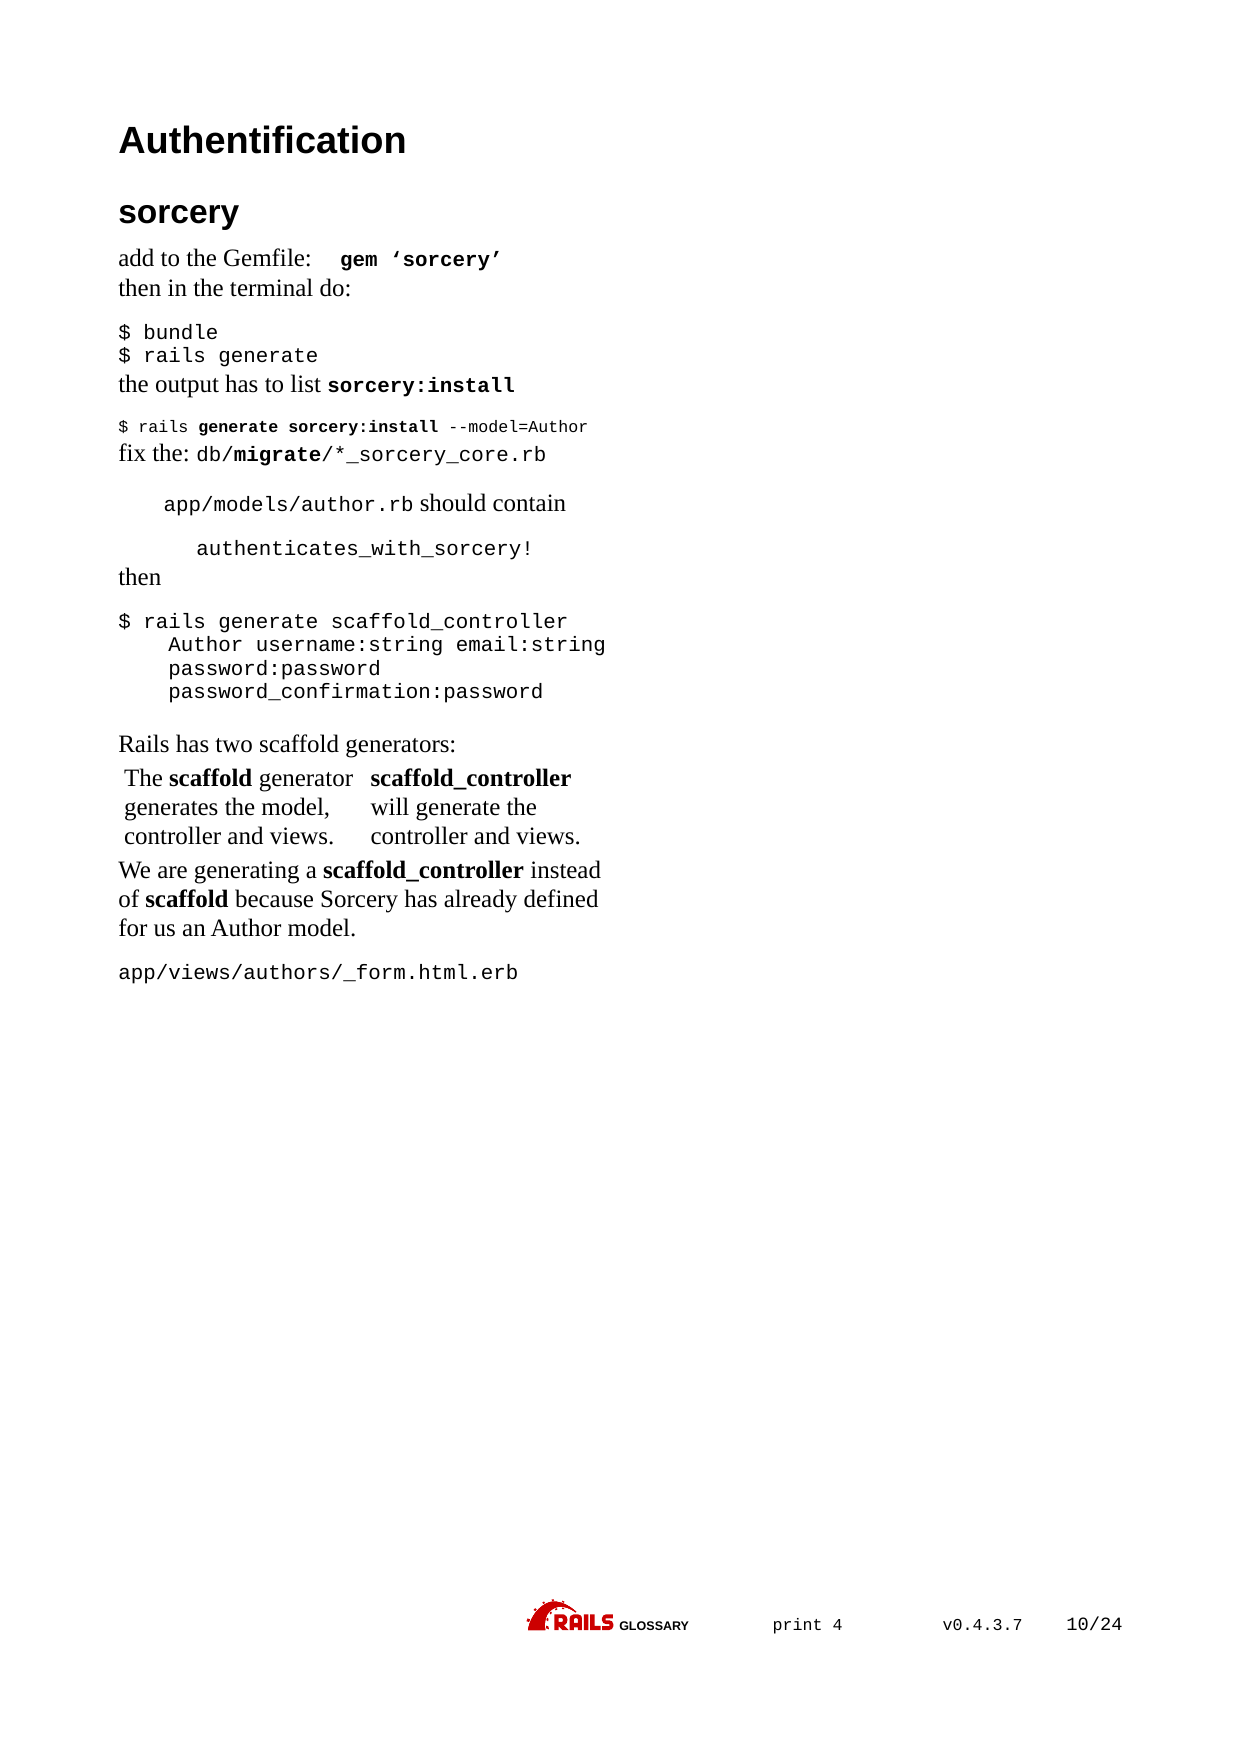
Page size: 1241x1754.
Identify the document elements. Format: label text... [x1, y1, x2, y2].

subtitle Authentification [118, 118, 611, 162]
text authenticates_with_sorcery! [118, 538, 611, 562]
text add to the Gemfile: gem ‘sorcery’ [118, 243, 611, 273]
table_header The scaffold generator generates the model, controller and views. [118, 758, 364, 855]
text fix the: db/migrate/*_sorcery_core.rb [118, 438, 611, 467]
text for us an Author model. [118, 913, 611, 942]
table_header scaffold_controller will generate the controller and views. [365, 758, 611, 855]
text Rails has two scaffold generators: [118, 729, 611, 758]
text app/views/authors/_form.html.erb [118, 962, 611, 986]
text $ rails generate [118, 345, 611, 369]
text password_confirmation:password [118, 682, 611, 705]
text $ rails generate sorcery:install --model=Author [118, 419, 611, 438]
text $ bundle [118, 322, 611, 345]
subtitle sorcery [118, 192, 611, 231]
text $ rails generate scaffold_controller [118, 611, 611, 634]
text then in the terminal do: [118, 273, 611, 301]
text app/models/author.rb should contain [118, 488, 611, 517]
text We are generating a scaffold_controller instead of scaffold because Sorcery has already defined [118, 855, 611, 913]
text the output has to list sorcery:install [118, 369, 611, 399]
text password:password [118, 658, 611, 682]
text Author username:string email:string [118, 634, 611, 658]
text then [118, 562, 611, 590]
